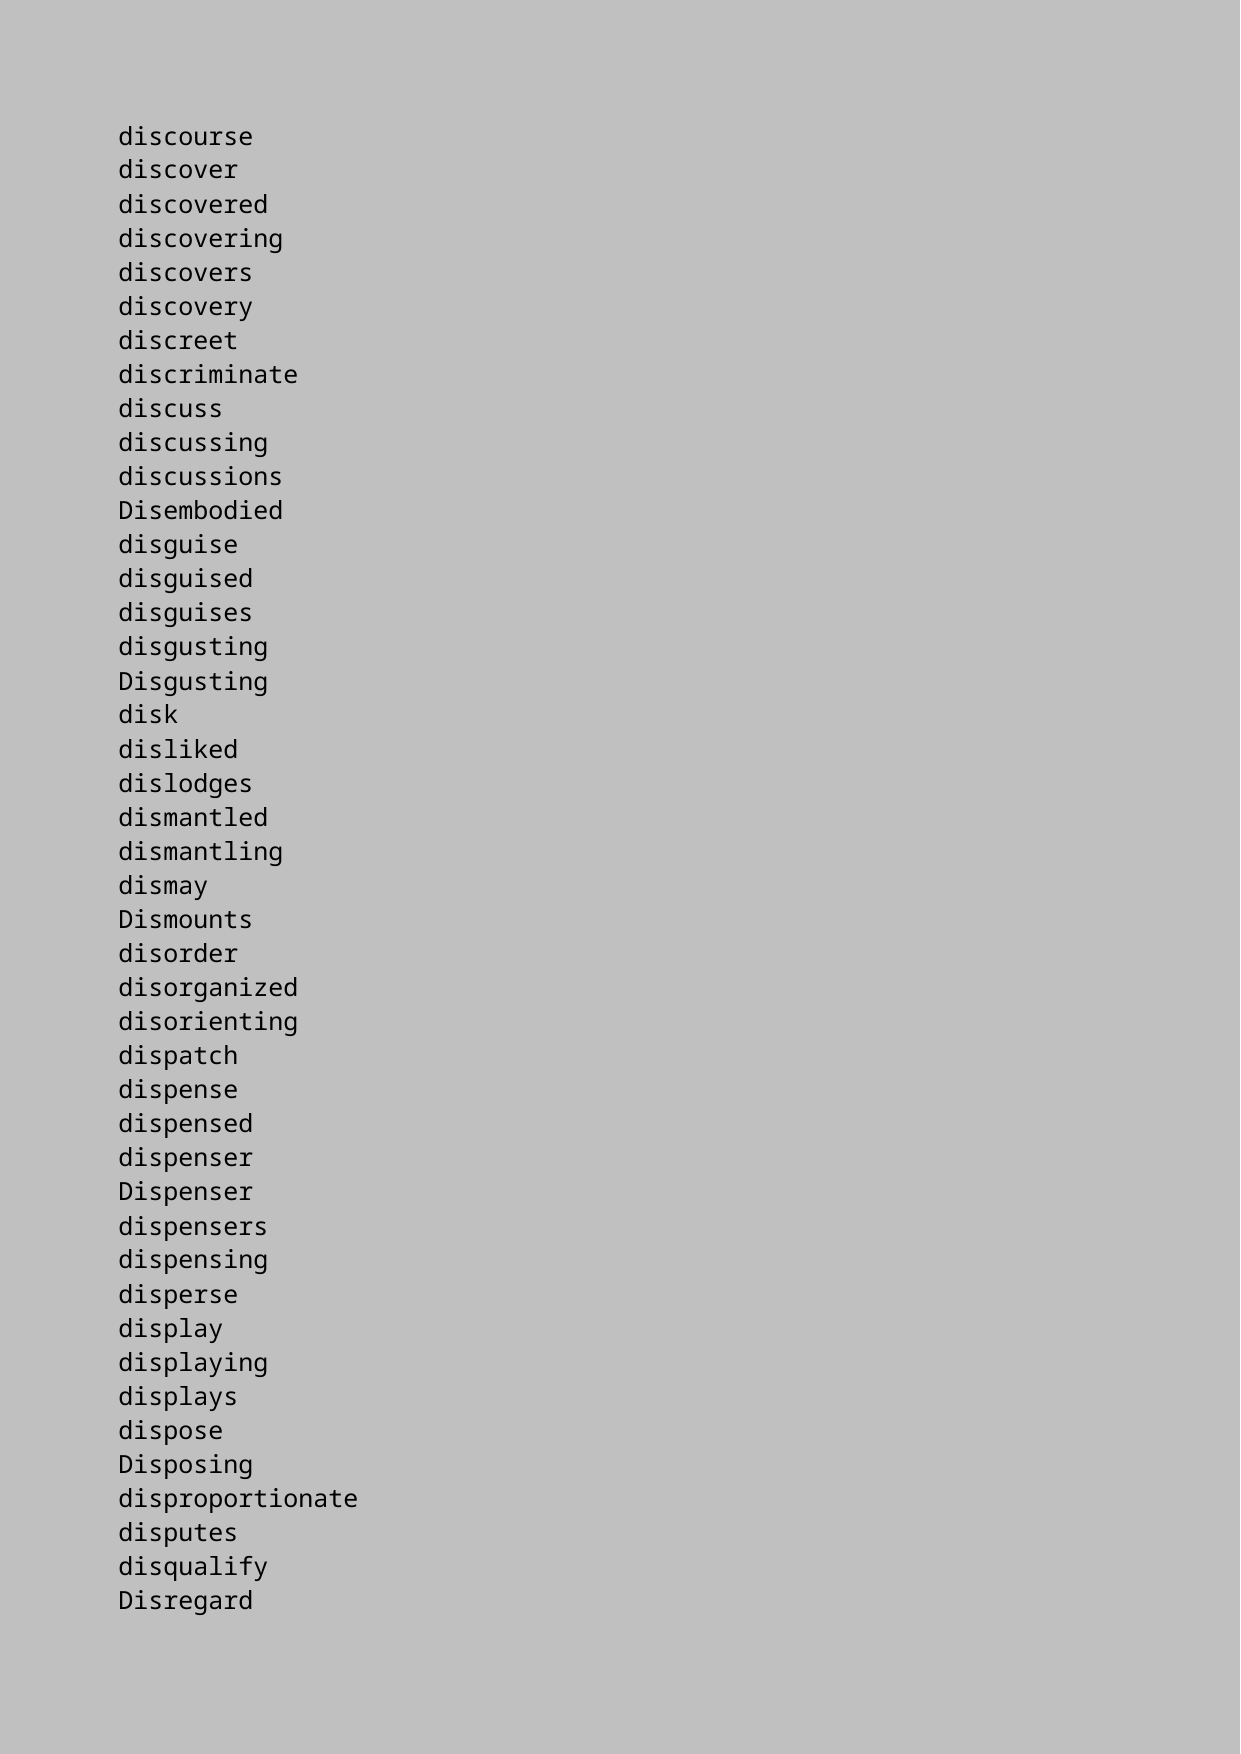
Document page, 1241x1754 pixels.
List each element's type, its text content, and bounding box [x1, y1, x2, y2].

text Disposing [118, 1447, 1122, 1481]
text dispensing [118, 1242, 1122, 1276]
text disorder [118, 936, 1122, 970]
text display [118, 1310, 1122, 1344]
text Disembodied [118, 493, 1122, 527]
text disorienting [118, 1004, 1122, 1038]
text disperse [118, 1276, 1122, 1310]
text disliked [118, 731, 1122, 765]
text displays [118, 1378, 1122, 1412]
text disproportionate [118, 1481, 1122, 1515]
text dismantling [118, 833, 1122, 867]
text disqualify [118, 1549, 1122, 1583]
text discourse [118, 118, 1122, 152]
text discussing [118, 425, 1122, 459]
text disguised [118, 561, 1122, 595]
text dispenser [118, 1140, 1122, 1174]
text disputes [118, 1515, 1122, 1549]
text Dismounts [118, 902, 1122, 936]
text dislodges [118, 765, 1122, 799]
text discovering [118, 220, 1122, 254]
text discussions [118, 459, 1122, 493]
text discreet [118, 322, 1122, 357]
text Disregard [118, 1583, 1122, 1617]
text dispensers [118, 1208, 1122, 1242]
text dispatch [118, 1038, 1122, 1072]
text discover [118, 152, 1122, 186]
text dispensed [118, 1106, 1122, 1140]
text disguise [118, 527, 1122, 561]
text displaying [118, 1344, 1122, 1378]
text disgusting [118, 629, 1122, 663]
text dismantled [118, 799, 1122, 833]
text discovers [118, 254, 1122, 288]
text discriminate [118, 357, 1122, 391]
text discovered [118, 186, 1122, 220]
text disorganized [118, 970, 1122, 1004]
text discuss [118, 391, 1122, 425]
text discovery [118, 288, 1122, 322]
text Disgusting [118, 663, 1122, 697]
text disguises [118, 595, 1122, 629]
text Dispenser [118, 1174, 1122, 1208]
text disk [118, 697, 1122, 731]
text dismay [118, 867, 1122, 902]
text dispense [118, 1072, 1122, 1106]
text dispose [118, 1412, 1122, 1447]
